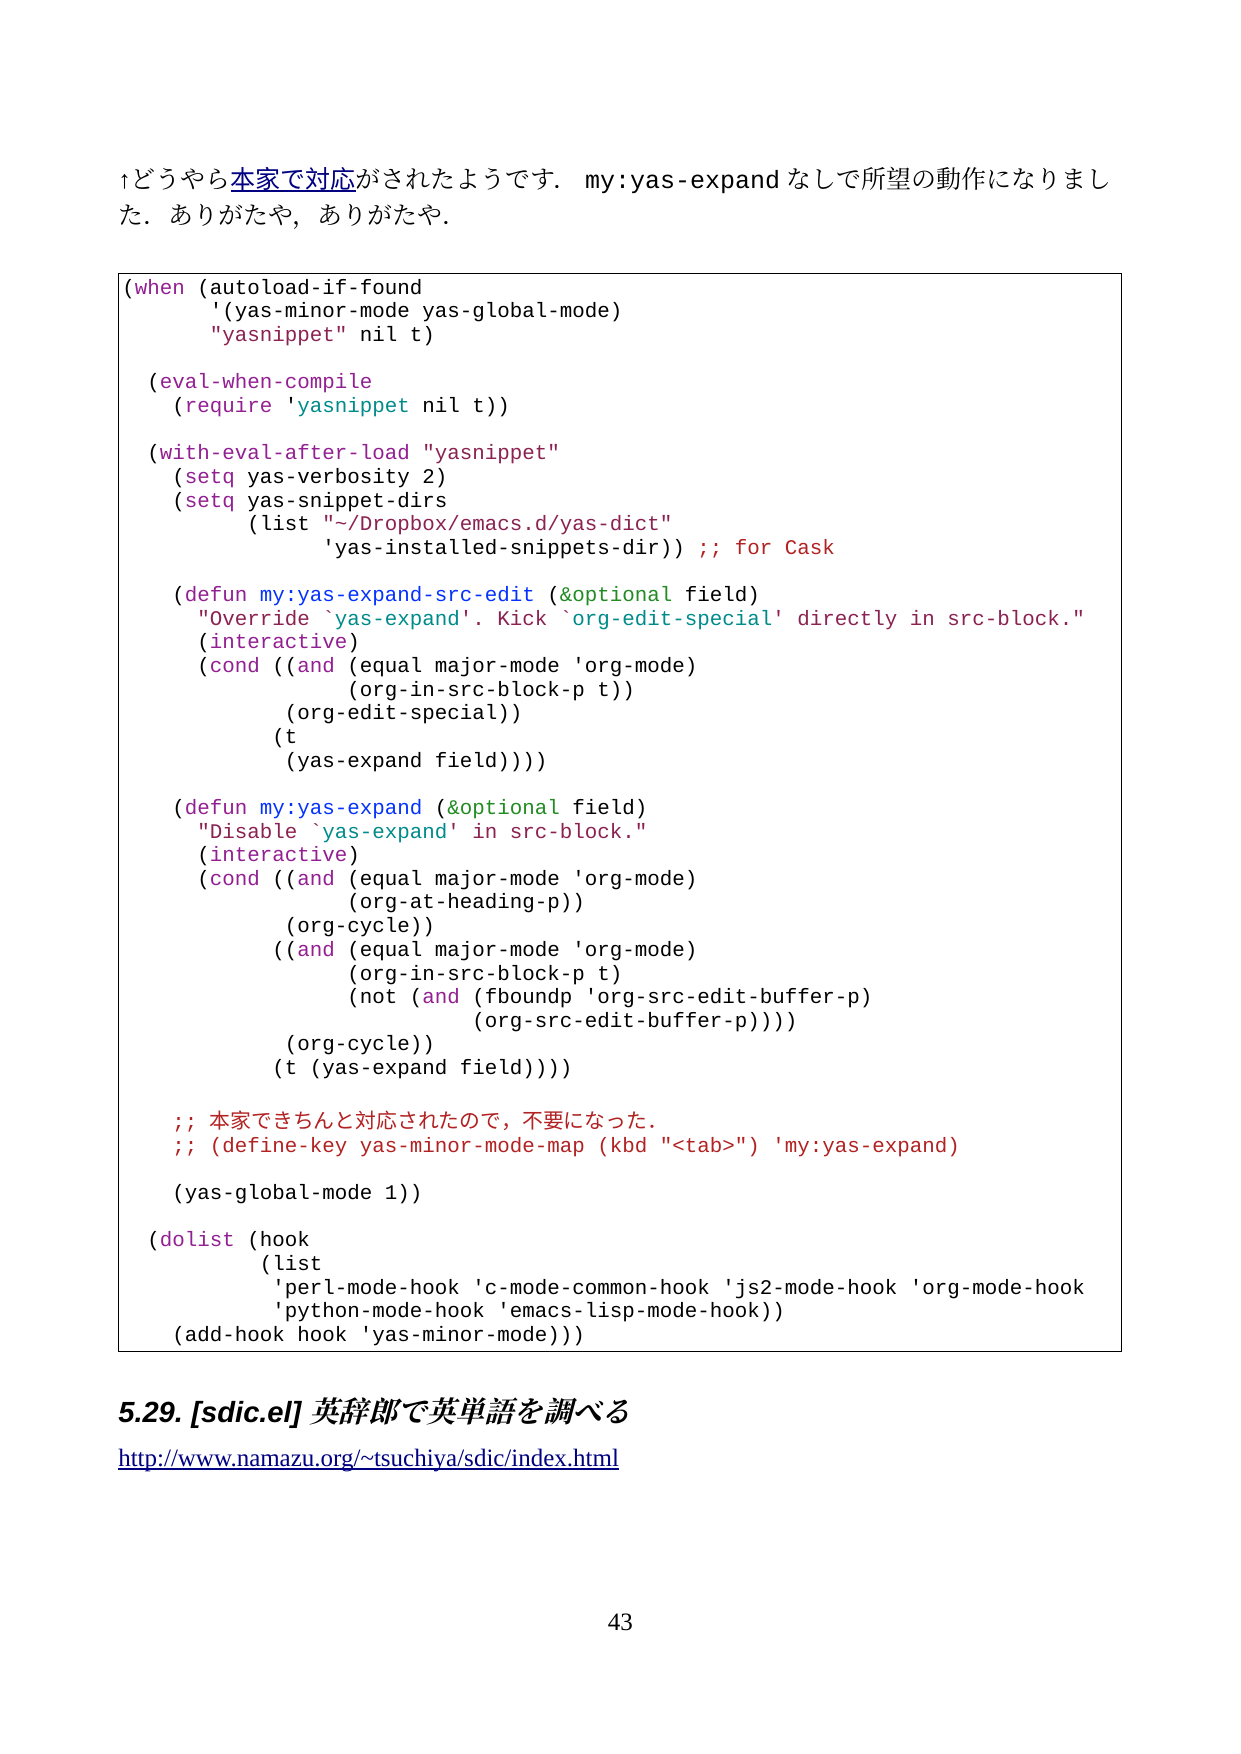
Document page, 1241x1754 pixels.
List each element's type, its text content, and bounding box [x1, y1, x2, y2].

text 'perl-mode-hook 'c-mode-common-hook 'js2-mode-hook 'org-mode-hook [119, 1273, 1121, 1296]
text (org-src-edit-buffer-p)))) [119, 1006, 1121, 1029]
text (list [119, 1249, 1121, 1273]
text (yas-global-mode 1)) [119, 1178, 1121, 1202]
text (org-cycle)) [119, 911, 1121, 935]
text ↑どうやら本家で対応がされたようです． my:yas-expand なしで所望の動作になりました．ありがたや，ありがたや． [118, 159, 1122, 260]
text (t [119, 722, 1121, 746]
text (org-in-src-block-p t) [119, 958, 1121, 982]
text "yasnippet" nil t) [119, 320, 1121, 344]
text (t (yas-expand field)))) [119, 1053, 1121, 1077]
text ;; (define-key yas-minor-mode-map (kbd "<tab>") 'my:yas-expand) [119, 1131, 1121, 1154]
text (defun my:yas-expand (&optional field) [119, 793, 1121, 817]
text "Override `yas-expand'. Kick `org-edit-special' directly in src-block." [119, 604, 1121, 627]
text (setq yas-snippet-dirs [119, 486, 1121, 509]
text (not (and (fboundp 'org-src-edit-buffer-p) [119, 982, 1121, 1006]
text (cond ((and (equal major-mode 'org-mode) [119, 651, 1121, 675]
text (dolist (hook [119, 1225, 1121, 1249]
text (org-cycle)) [119, 1029, 1121, 1053]
text (require 'yasnippet nil t)) [119, 391, 1121, 415]
text (cond ((and (equal major-mode 'org-mode) [119, 864, 1121, 888]
text ((and (equal major-mode 'org-mode) [119, 935, 1121, 958]
subtitle [sdic.el] 英辞郎で英単語を調べる [118, 1389, 1122, 1431]
text (eval-when-compile [119, 367, 1121, 391]
text ;; 本家できちんと対応されたので，不要になった． [119, 1100, 1121, 1131]
text (org-in-src-block-p t)) [119, 675, 1121, 698]
text (with-eval-after-load "yasnippet" [119, 438, 1121, 462]
text http://www.namazu.org/~tsuchiya/sdic/index.html [118, 1443, 1122, 1501]
text (interactive) [119, 627, 1121, 651]
text (list "~/Dropbox/emacs.d/yas-dict" [119, 509, 1121, 533]
text (defun my:yas-expand-src-edit (&optional field) [119, 580, 1121, 604]
text '(yas-minor-mode yas-global-mode) [119, 296, 1121, 320]
text (org-at-heading-p)) [119, 888, 1121, 911]
text (yas-expand field)))) [119, 746, 1121, 769]
text (add-hook hook 'yas-minor-mode))) [119, 1320, 1121, 1351]
text (org-edit-special)) [119, 698, 1121, 722]
text 'python-mode-hook 'emacs-lisp-mode-hook)) [119, 1296, 1121, 1320]
text (setq yas-verbosity 2) [119, 462, 1121, 486]
text (interactive) [119, 840, 1121, 864]
text "Disable `yas-expand' in src-block." [119, 817, 1121, 840]
text [118, 118, 1122, 147]
text 'yas-installed-snippets-dir)) ;; for Cask [119, 533, 1121, 557]
text (when (autoload-if-found [119, 274, 1121, 296]
